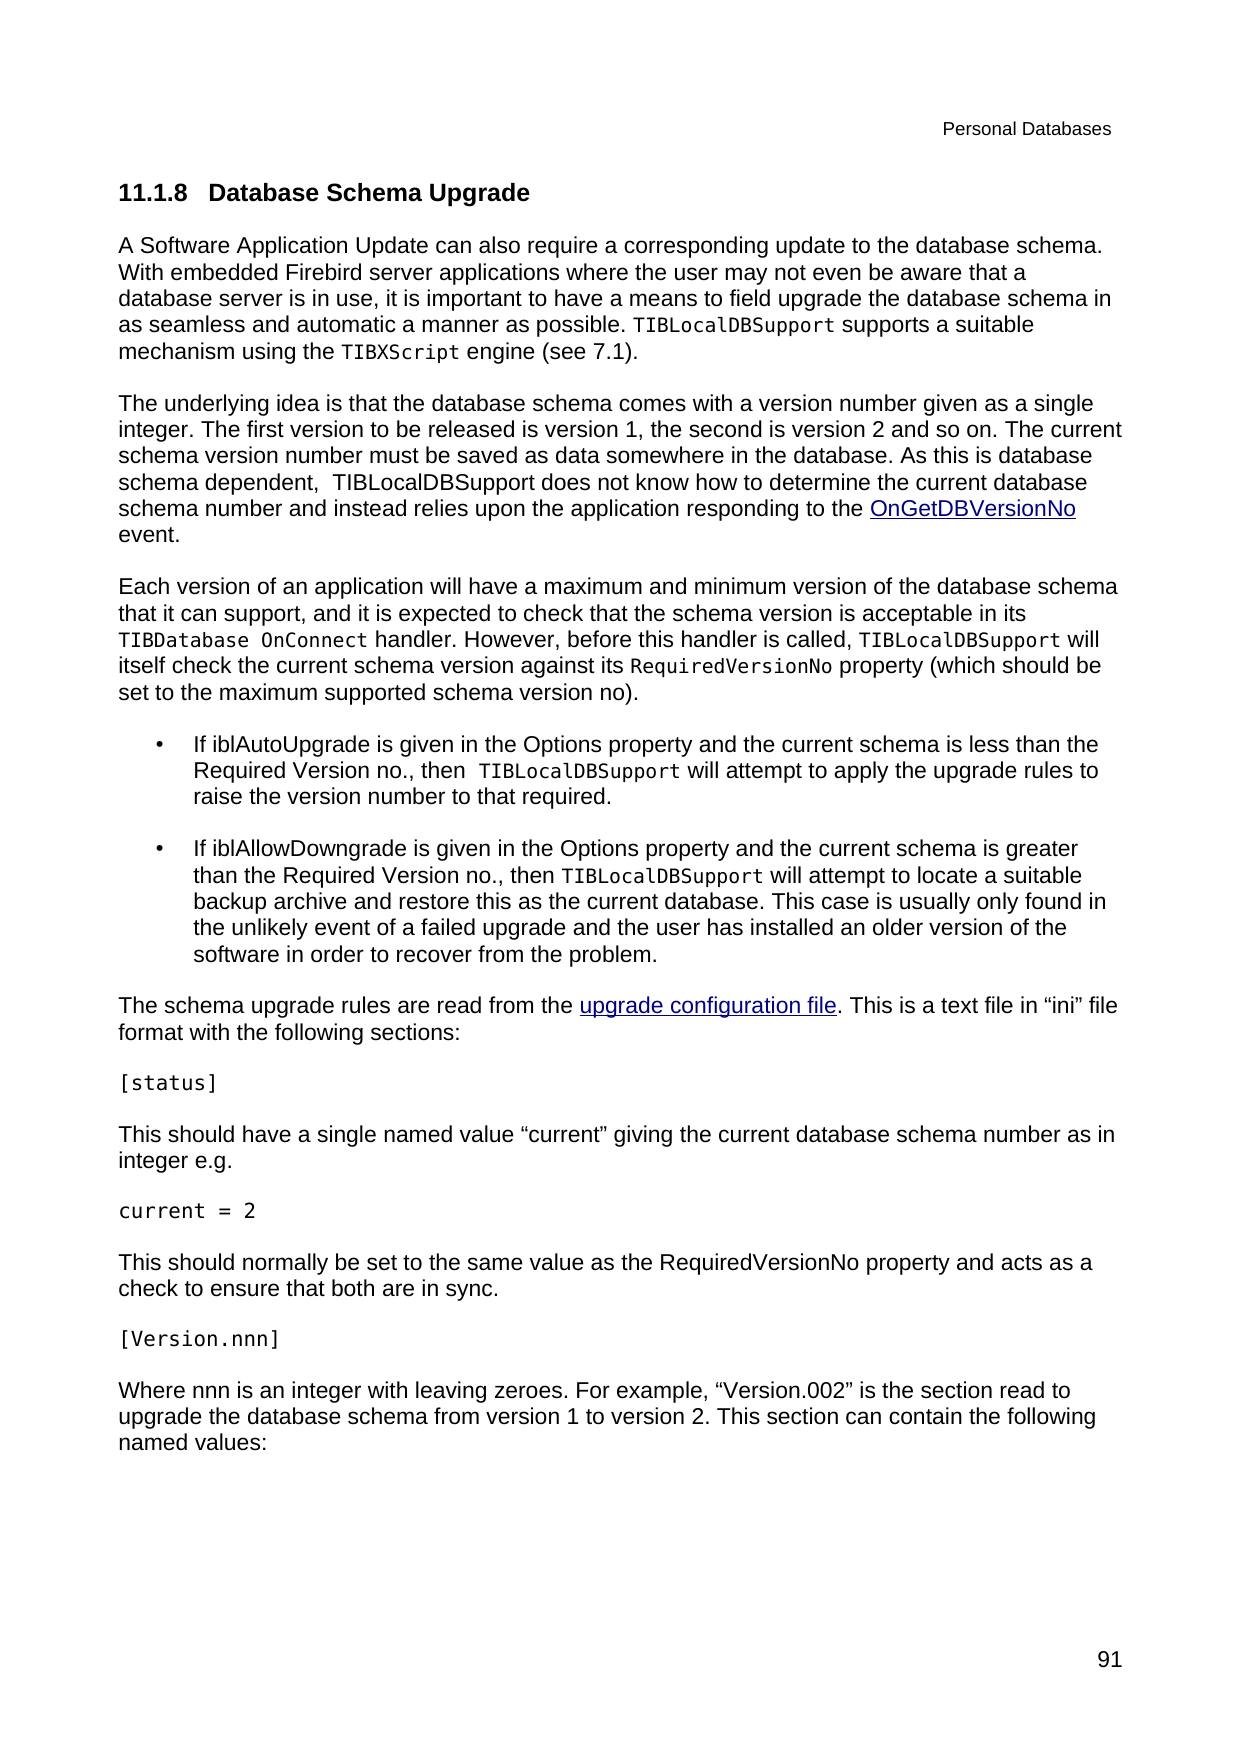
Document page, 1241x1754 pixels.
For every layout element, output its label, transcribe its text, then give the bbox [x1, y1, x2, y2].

text [Version.nnn] [118, 1327, 1122, 1351]
text current = 2 [118, 1199, 1122, 1223]
text This should have a single named value “current” giving the current database schema number as in integer e.g. [118, 1121, 1122, 1173]
text This should normally be set to the same value as the RequiredVersionNo property and acts as a check to ensure that both are in sync. [118, 1248, 1122, 1301]
list If iblAutoUpgrade is given in the Options property and the current schema is less than the Required Version no., then TIBLocalDBSupport will attempt to apply the upgrade rules to raise the version number to that required. [156, 731, 1122, 810]
text The schema upgrade rules are read from the upgrade configuration file. This is a text file in “ini” file format with the following sections: [118, 992, 1122, 1045]
text [status] [118, 1071, 1122, 1095]
text A Software Application Update can also require a corresponding update to the database schema. With embedded Firebird server applications where the user may not even be aware that a database server is in use, it is important to have a means to field upgrade the database schema in as seamless and automatic a manner as possible. TIBLocalDBSupport supports a suitable mechanism using the TIBXScript engine (see 7.1). [118, 232, 1122, 364]
subtitle Database Schema Upgrade [118, 178, 1122, 207]
list If iblAllowDowngrade is given in the Options property and the current schema is greater than the Required Version no., then TIBLocalDBSupport will attempt to locate a suitable backup archive and restore this as the current database. This case is usually only found in the unlikely event of a failed upgrade and the user has installed an older version of the software in order to recover from the problem. [156, 835, 1122, 967]
text The underlying idea is that the database schema comes with a version number given as a single integer. The first version to be released is version 1, the second is version 2 and so on. The current schema version number must be saved as data somewhere in the database. As this is database schema dependent, TIBLocalDBSupport does not know how to determine the current database schema number and instead relies upon the application responding to the OnGetDBVersionNo event. [118, 390, 1122, 548]
text Where nnn is an integer with leaving zeroes. For example, “Version.002” is the section read to upgrade the database schema from version 1 to version 2. This section can contain the following named values: [118, 1377, 1122, 1456]
text Each version of an application will have a maximum and minimum version of the database schema that it can support, and it is expected to check that the schema version is acceptable in its TIBDatabase OnConnect handler. However, before this handler is called, TIBLocalDBSupport will itself check the current schema version against its RequiredVersionNo property (which should be set to the maximum supported schema version no). [118, 573, 1122, 705]
